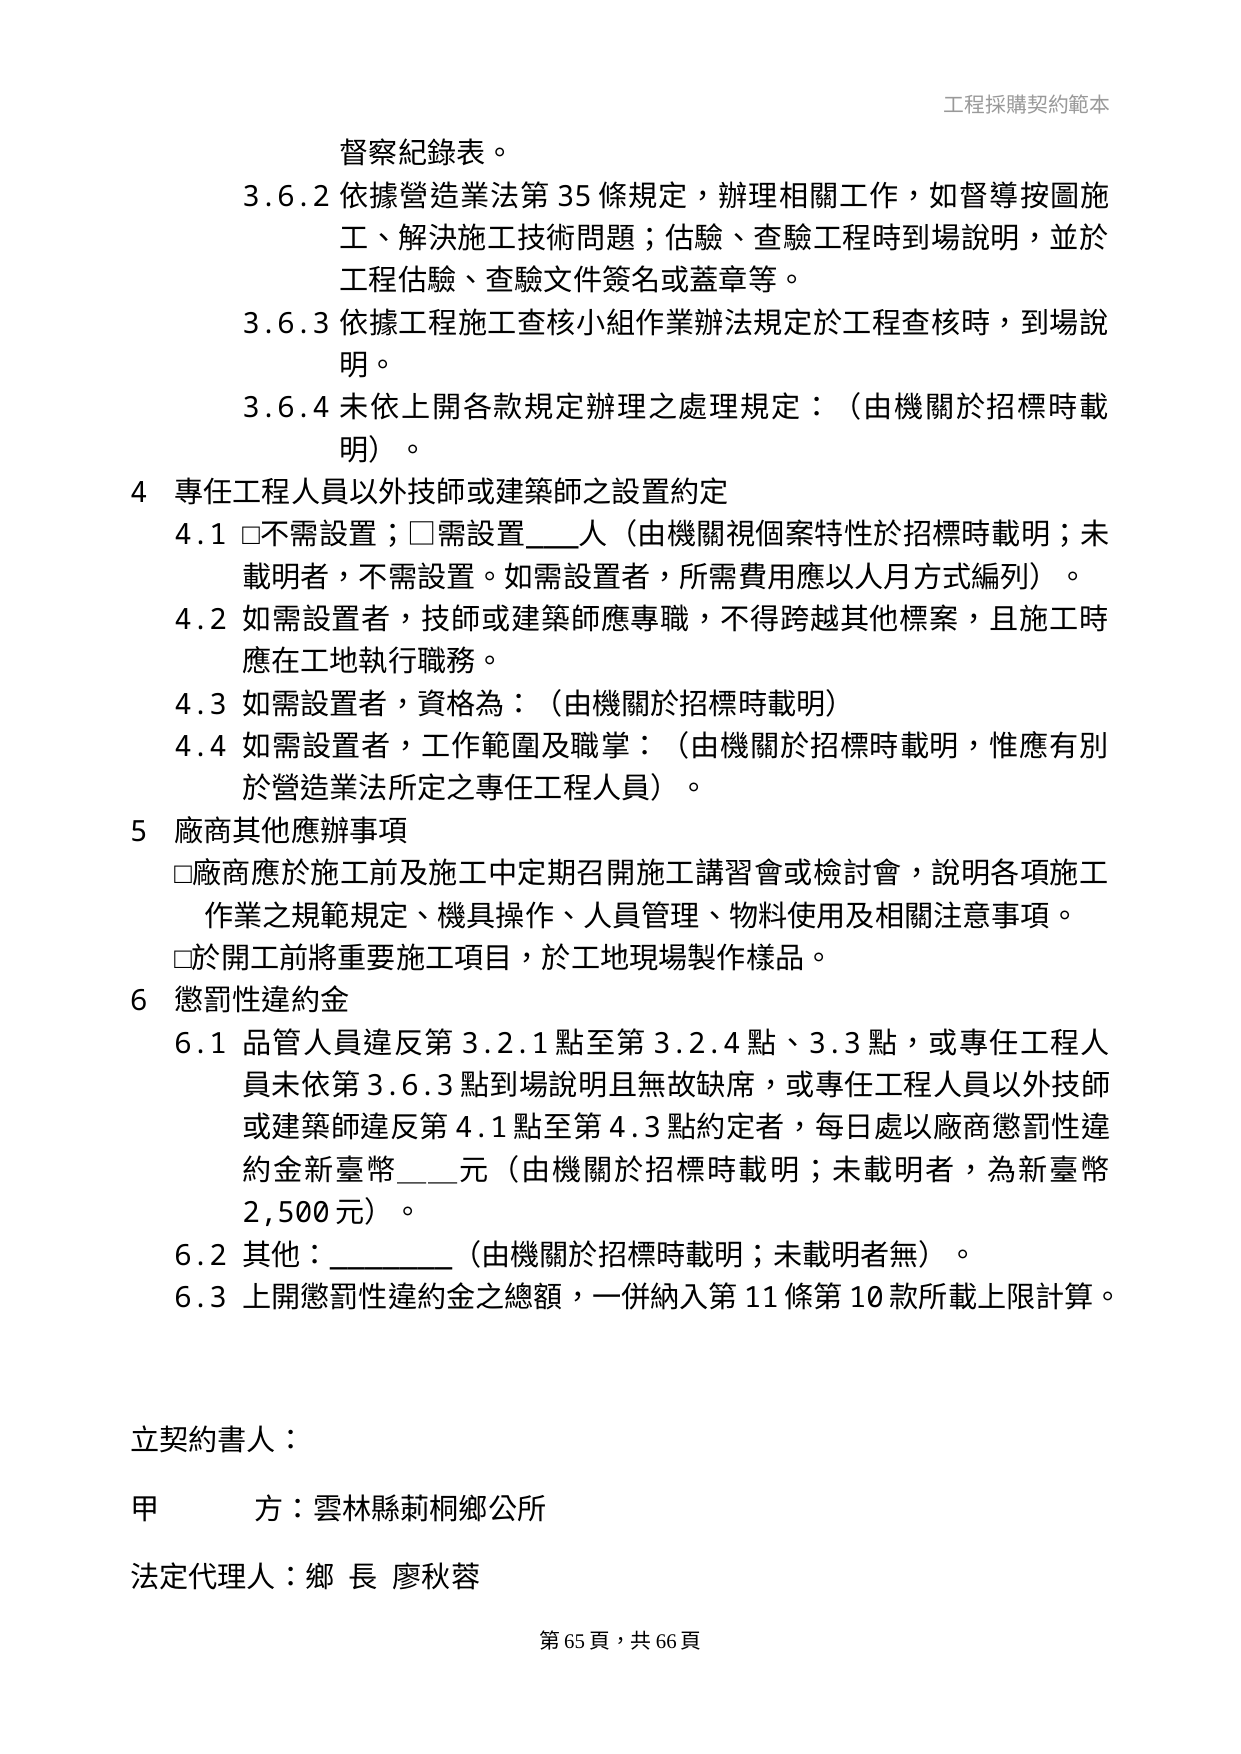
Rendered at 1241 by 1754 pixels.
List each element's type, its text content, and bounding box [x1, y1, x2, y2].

text 法定代理人：鄉 長 廖秋蓉 [130, 1533, 1110, 1602]
list 未依上開各款規定辦理之處理規定：（由機關於招標時載明）。 [242, 384, 1110, 468]
list 依據營造業法第35條規定，辦理相關工作，如督導按圖施工、解決施工技術問題；估驗、查驗工程時到場說明，並於工程估驗、查驗文件簽名或蓋章等。 [242, 172, 1110, 299]
list 如需設置者，工作範圍及職掌：（由機關於招標時載明，惟應有別於營造業法所定之專任工程人員）。 [174, 723, 1110, 807]
text 甲 方：雲林縣莿桐鄉公所 [130, 1464, 1110, 1533]
list 如需設置者，技師或建築師應專職，不得跨越其他標案，且施工時應在工地執行職務。 [174, 596, 1110, 680]
text □於開工前將重要施工項目，於工地現場製作樣品。 [174, 934, 1110, 977]
list 如需設置者，資格為：（由機關於招標時載明） [174, 680, 1110, 723]
list □不需設置；□需設置___人（由機關視個案特性於招標時載明；未載明者，不需設置。如需設置者，所需費用應以人月方式編列）。 [174, 511, 1110, 596]
text 立契約書人： [130, 1395, 1110, 1464]
list 廠商其他應辦事項 [130, 807, 1110, 850]
list 懲罰性違約金 [130, 977, 1110, 1019]
list 其他：_______（由機關於招標時載明；未載明者無）。 [174, 1231, 1110, 1273]
list 上開懲罰性違約金之總額，一併納入第11條第10款所載上限計算。 [174, 1273, 1110, 1316]
text □廠商應於施工前及施工中定期召開施工講習會或檢討會，說明各項施工作業之規範規定、機具操作、人員管理、物料使用及相關注意事項。 [174, 850, 1110, 934]
list 督察紀錄表。 [242, 130, 1110, 172]
list 專任工程人員以外技師或建築師之設置約定 [130, 468, 1110, 511]
list 依據工程施工查核小組作業辦法規定於工程查核時，到場說明。 [242, 299, 1110, 384]
list 品管人員違反第3.2.1點至第3.2.4點、3.3點，或專任工程人員未依第3.6.3點到場說明且無故缺席，或專任工程人員以外技師或建築師違反第4.1點至第4.3點約定者，每日處以廠商懲罰性違約金新臺幣＿＿元（由機關於招標時載明；未載明者，為新臺幣2,500元）。 [174, 1019, 1110, 1231]
